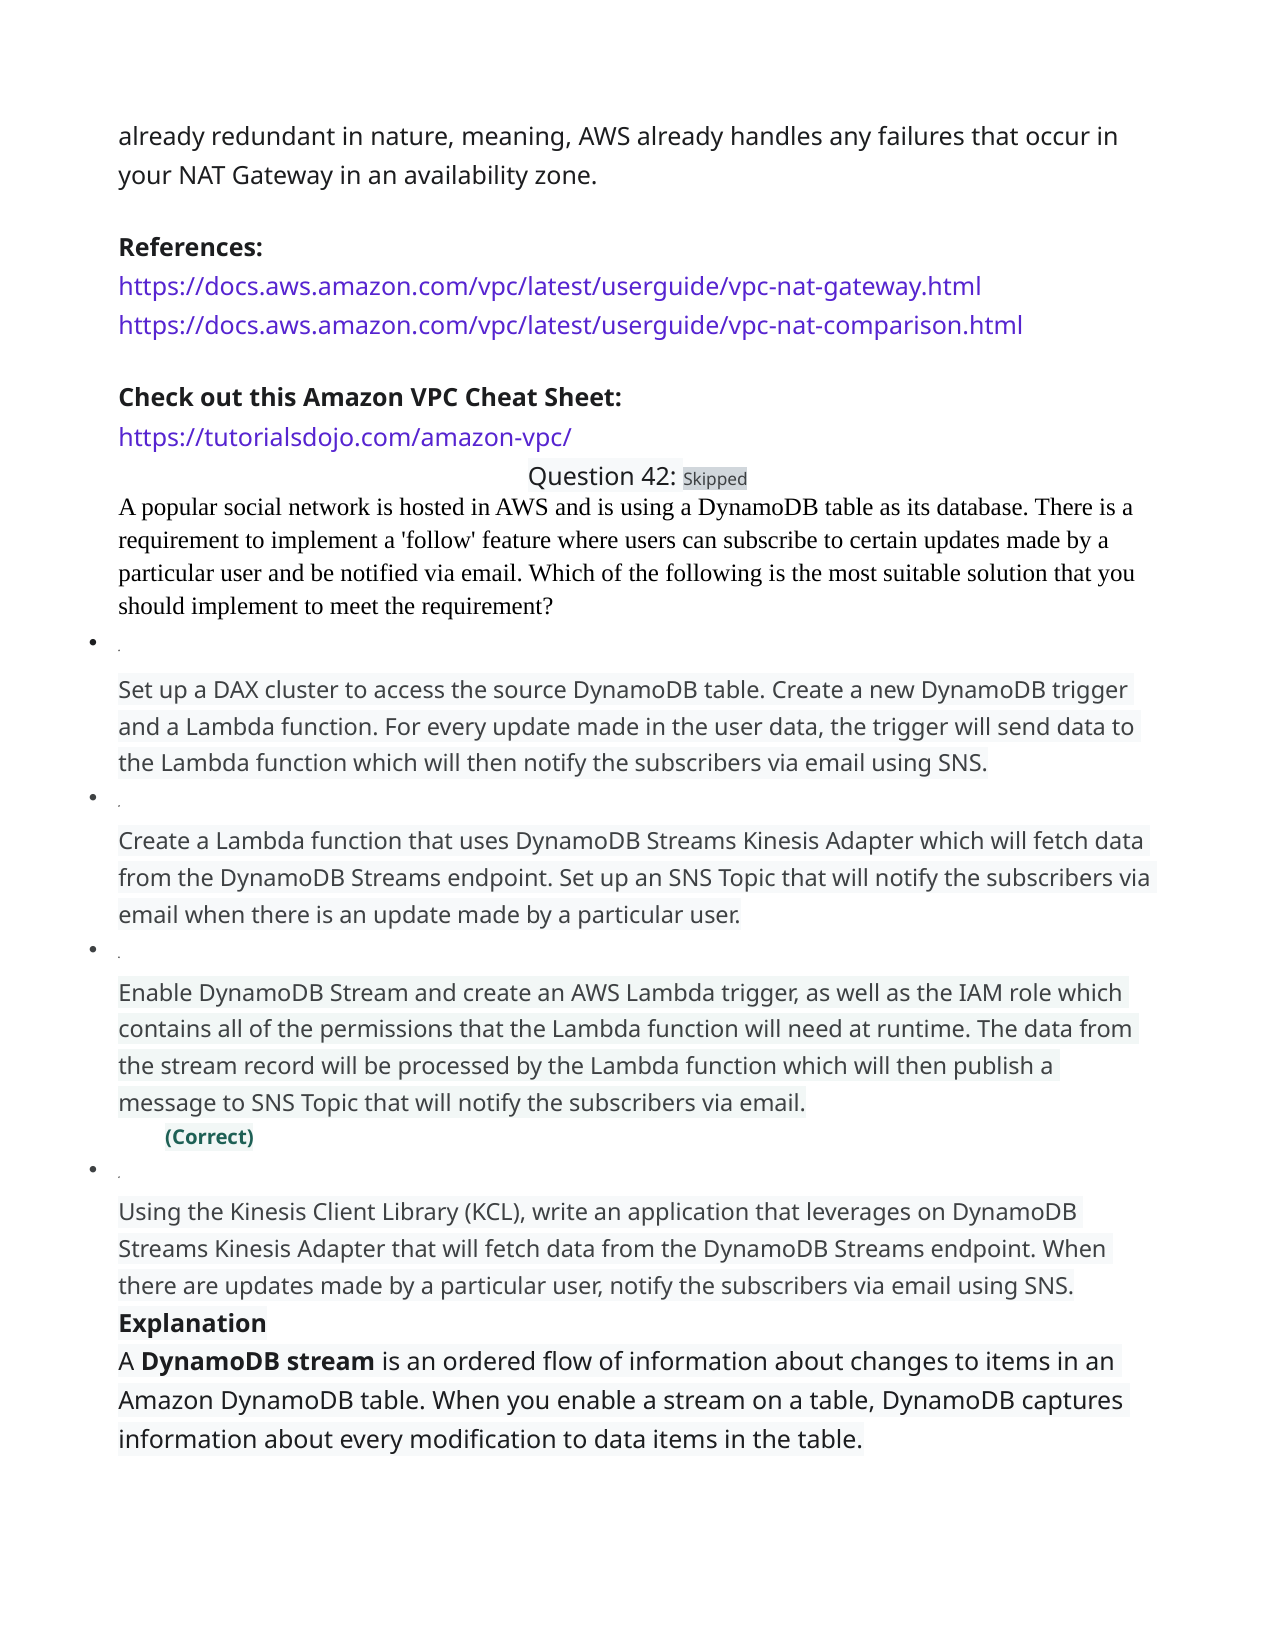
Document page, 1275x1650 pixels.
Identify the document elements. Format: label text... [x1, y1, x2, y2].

list Using the Kinesis Client Library (KCL), write an application that leverages on DynamoDB Streams Kinesis Adapter that will fetch data from the DynamoDB Streams endpoint. When there are updates made by a particular user, notify the subscribers via email using SNS. [118, 1196, 1157, 1301]
text https://tutorialsdojo.com/amazon-vpc/ [118, 419, 1157, 453]
list ​ [118, 624, 1157, 658]
text https://docs.aws.amazon.com/vpc/latest/userguide/vpc-nat-comparison.html [118, 308, 1157, 342]
list ​ [118, 783, 1157, 812]
text A DynamoDB stream is an ordered flow of information about changes to items in an Amazon DynamoDB table. When you enable a stream on a table, DynamoDB captures information about every modification to data items in the table. [118, 1343, 1157, 1456]
text Check out this Amazon VPC Cheat Sheet: [118, 380, 1157, 414]
text References: [118, 229, 1157, 263]
list ​ [118, 935, 1157, 963]
list Create a Lambda function that uses DynamoDB Streams Kinesis Adapter which will fetch data from the DynamoDB Streams endpoint. Set up an SNS Topic that will notify the subscribers via email when there is an update made by a particular user. [118, 824, 1157, 930]
list ​ [118, 1155, 1157, 1183]
list Enable DynamoDB Stream and create an AWS Lambda trigger, as well as the IAM role which contains all of the permissions that the Lambda function will need at runtime. The data from the stream record will be processed by the Lambda function which will then publish a message to SNS Topic that will notify the subscribers via email. [118, 976, 1157, 1118]
list Set up a DAX cluster to access the source DynamoDB table. Create a new DynamoDB trigger and a Lambda function. For every update made in the user data, the trigger will send data to the Lambda function which will then notify the subscribers via email using SNS. [118, 673, 1157, 779]
text already redundant in nature, meaning, AWS already handles any failures that occur in your NAT Gateway in an availability zone. [118, 118, 1157, 191]
text https://docs.aws.amazon.com/vpc/latest/userguide/vpc-nat-gateway.html [118, 269, 1157, 303]
list (Correct) [165, 1123, 1157, 1151]
text A popular social network is hosted in AWS and is using a DynamoDB table as its database. There is a requirement to implement a 'follow' feature where users can subscribe to certain updates made by a particular user and be notified via email. Which of the following is the most suitable solution that you should implement to meet the requirement? [118, 492, 1157, 620]
subtitle Explanation [118, 1306, 1157, 1340]
text Question 42: Skipped [118, 458, 1157, 492]
